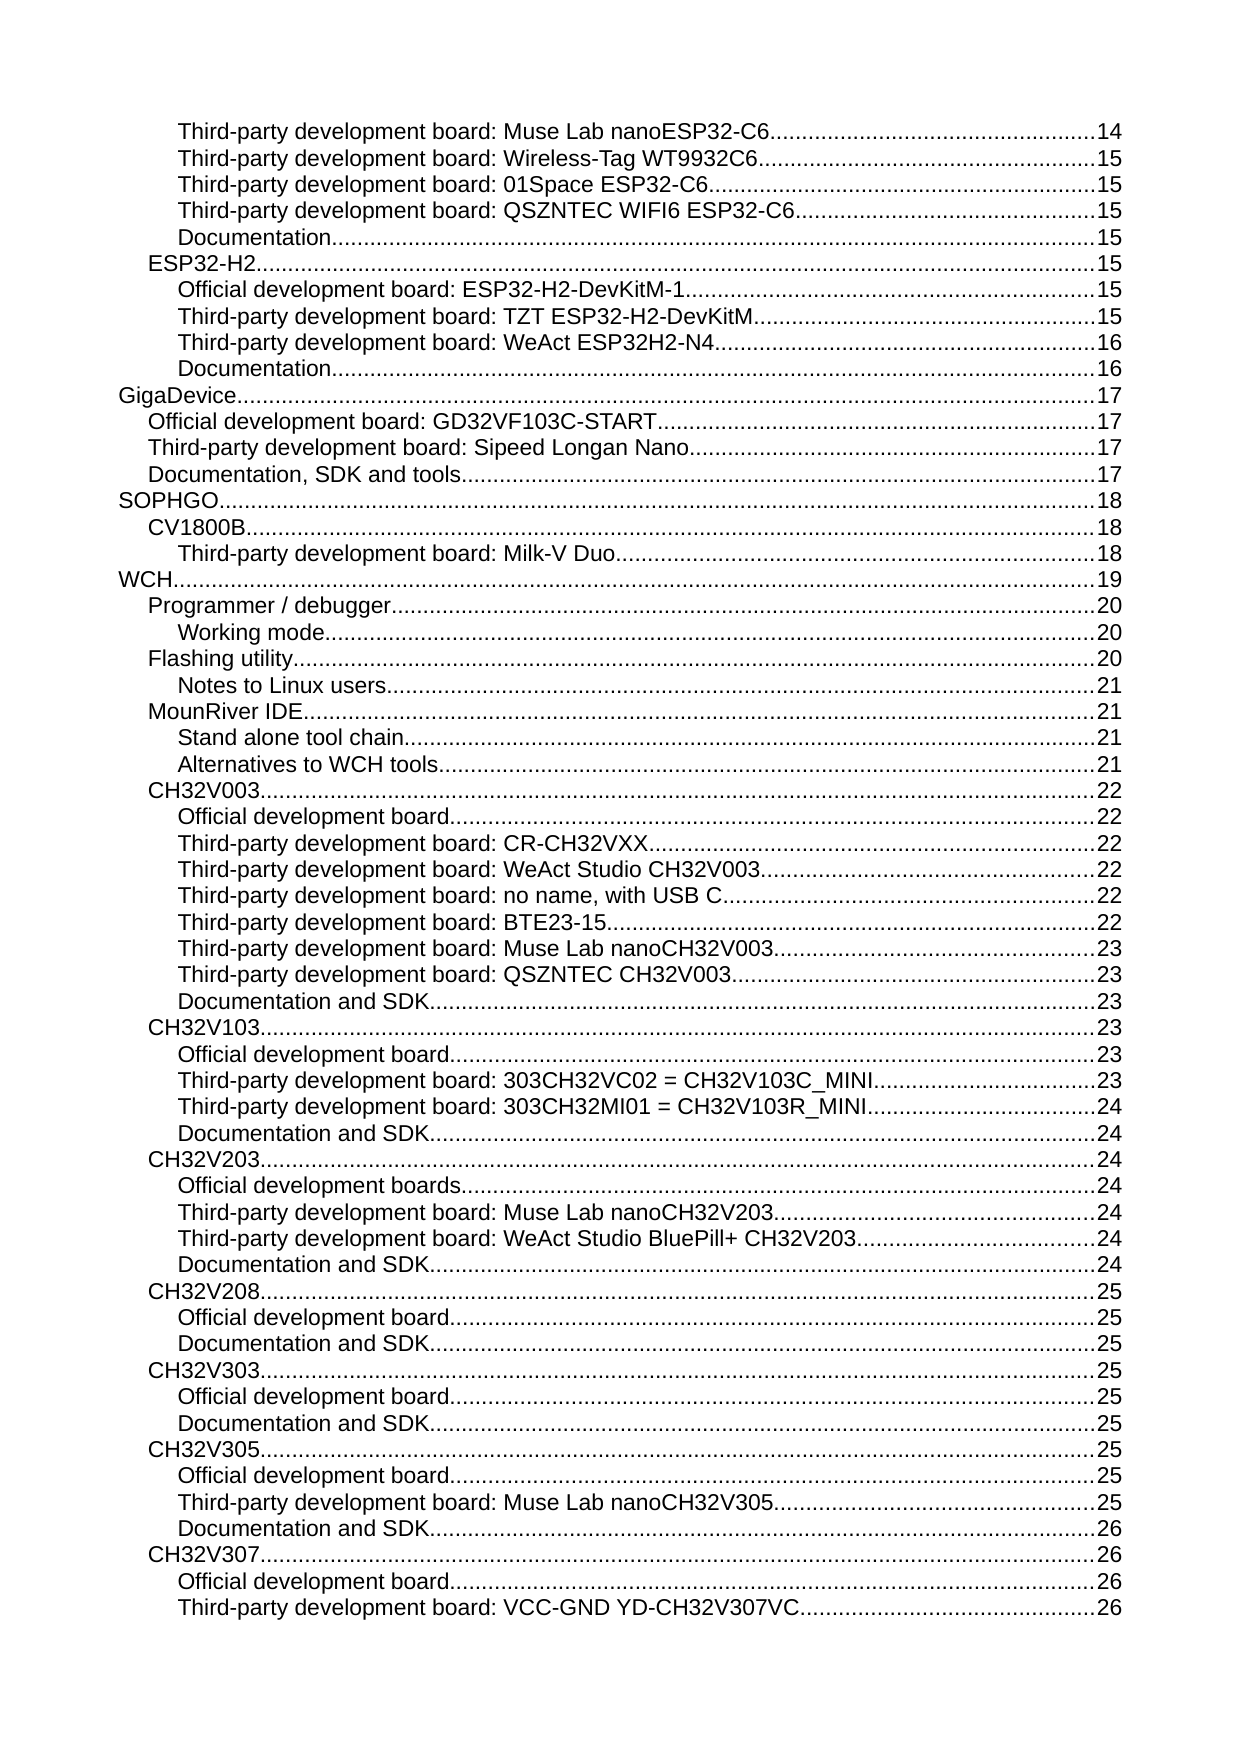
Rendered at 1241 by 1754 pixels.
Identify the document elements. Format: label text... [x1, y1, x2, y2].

text CH32V305 25 [148, 1436, 1122, 1462]
text Stand alone tool chain 21 [177, 724, 1122, 751]
text CH32V203 24 [148, 1146, 1122, 1172]
text Documentation and SDK 24 [177, 1119, 1122, 1146]
text SOPHGO 18 [118, 487, 1122, 513]
text Documentation and SDK 25 [177, 1330, 1122, 1357]
text Documentation and SDK 23 [177, 988, 1122, 1014]
text Flashing utility 20 [148, 645, 1122, 672]
text CH32V003 22 [148, 777, 1122, 803]
text CH32V303 25 [148, 1357, 1122, 1383]
text Official development board 26 [177, 1568, 1122, 1594]
text CH32V208 25 [148, 1278, 1122, 1304]
text Official development board 23 [177, 1041, 1122, 1067]
text Official development board 22 [177, 803, 1122, 830]
text Third-party development board: Wireless-Tag WT9932C6 15 [177, 144, 1122, 171]
text CH32V307 26 [148, 1541, 1122, 1568]
text Official development boards 24 [177, 1172, 1122, 1199]
text Official development board: ESP32-H2-DevKitM-1 15 [177, 276, 1122, 303]
text Third-party development board: 303CH32VC02 = CH32V103C_MINI 23 [177, 1067, 1122, 1093]
text Documentation 16 [177, 355, 1122, 382]
text Third-party development board: Muse Lab nanoCH32V003 23 [177, 935, 1122, 961]
text Third-party development board: CR-CH32VXX 22 [177, 830, 1122, 856]
text ESP32-H2 15 [148, 250, 1122, 276]
text Notes to Linux users 21 [177, 672, 1122, 698]
text Alternatives to WCH tools 21 [177, 751, 1122, 777]
text WCH 19 [118, 566, 1122, 592]
text Third-party development board: Muse Lab nanoCH32V203 24 [177, 1199, 1122, 1225]
text MounRiver IDE 21 [148, 698, 1122, 724]
text Third-party development board: QSZNTEC CH32V003 23 [177, 961, 1122, 988]
text Third-party development board: 303CH32MI01 = CH32V103R_MINI 24 [177, 1093, 1122, 1119]
text Third-party development board: VCC-GND YD-CH32V307VC 26 [177, 1594, 1122, 1620]
text GigaDevice 17 [118, 382, 1122, 408]
text Third-party development board: WeAct Studio BluePill+ CH32V203 24 [177, 1225, 1122, 1251]
text Documentation, SDK and tools 17 [148, 461, 1122, 487]
text Documentation and SDK 26 [177, 1515, 1122, 1541]
text CH32V103 23 [148, 1014, 1122, 1041]
text Documentation and SDK 24 [177, 1251, 1122, 1278]
text Documentation 15 [177, 223, 1122, 250]
text Third-party development board: QSZNTEC WIFI6 ESP32-C6 15 [177, 197, 1122, 223]
text Programmer / debugger 20 [148, 592, 1122, 619]
text Third-party development board: Muse Lab nanoCH32V305 25 [177, 1488, 1122, 1515]
text Official development board 25 [177, 1383, 1122, 1409]
text Working mode 20 [177, 619, 1122, 645]
text Third-party development board: Sipeed Longan Nano 17 [148, 434, 1122, 461]
text Third-party development board: no name, with USB C 22 [177, 882, 1122, 909]
text Third-party development board: Muse Lab nanoESP32-C6 14 [177, 118, 1122, 144]
text Third-party development board: Milk-V Duo 18 [177, 540, 1122, 566]
text Documentation and SDK 25 [177, 1409, 1122, 1436]
text Third-party development board: 01Space ESP32-C6 15 [177, 171, 1122, 197]
text Official development board 25 [177, 1462, 1122, 1488]
text Official development board 25 [177, 1304, 1122, 1330]
text Official development board: GD32VF103C-START 17 [148, 408, 1122, 434]
text Third-party development board: WeAct Studio CH32V003 22 [177, 856, 1122, 882]
text Third-party development board: BTE23-15 22 [177, 909, 1122, 935]
text Third-party development board: TZT ESP32-H2-DevKitM 15 [177, 303, 1122, 329]
text CV1800B 18 [148, 513, 1122, 540]
text Third-party development board: WeAct ESP32H2-N4 16 [177, 329, 1122, 355]
